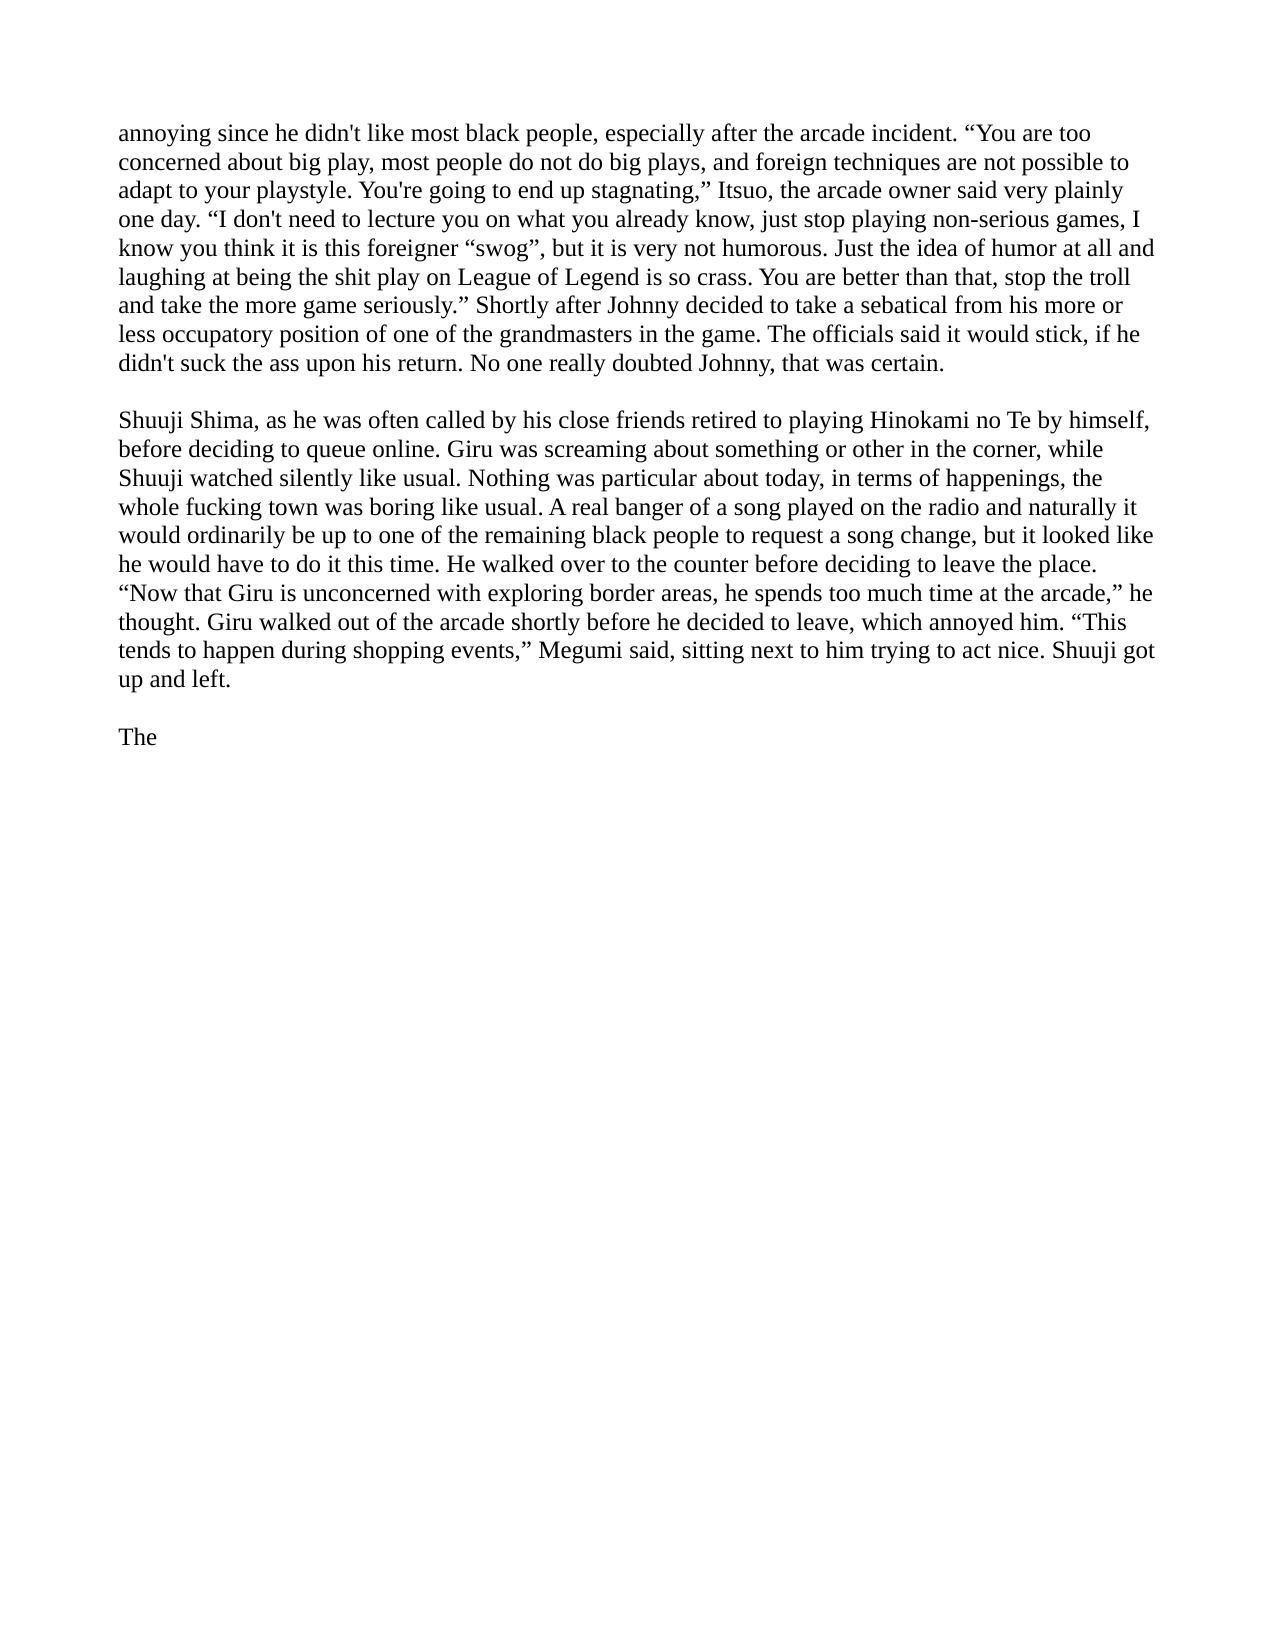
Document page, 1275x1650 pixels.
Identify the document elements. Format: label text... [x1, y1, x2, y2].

text Shuuji Shima, as he was often called by his close friends retired to playing Hinokami no Te by himself, before deciding to queue online. Giru was screaming about something or other in the corner, while Shuuji watched silently like usual. Nothing was particular about today, in terms of happenings, the whole fucking town was boring like usual. A real banger of a song played on the radio and naturally it would ordinarily be up to one of the remaining black people to request a song change, but it looked like he would have to do it this time. He walked over to the counter before deciding to leave the place. “Now that Giru is unconcerned with exploring border areas, he spends too much time at the arcade,” he thought. Giru walked out of the arcade shortly before he decided to leave, which annoyed him. “This tends to happen during shopping events,” Megumi said, sitting next to him trying to act nice. Shuuji got up and left. [118, 406, 1157, 693]
text The [118, 722, 1157, 751]
text annoying since he didn't like most black people, especially after the arcade incident. “You are too concerned about big play, most people do not do big plays, and foreign techniques are not possible to adapt to your playstyle. You're going to end up stagnating,” Itsuo, the arcade owner said very plainly one day. “I don't need to lecture you on what you already know, just stop playing non-serious games, I know you think it is this foreigner “swog”, but it is very not humorous. Just the idea of humor at all and laughing at being the shit play on League of Legend is so crass. You are better than that, stop the troll and take the more game seriously.” Shortly after Johnny decided to take a sebatical from his more or less occupatory position of one of the grandmasters in the game. The officials said it would stick, if he didn't suck the ass upon his return. No one really doubted Johnny, that was certain. [118, 118, 1157, 377]
